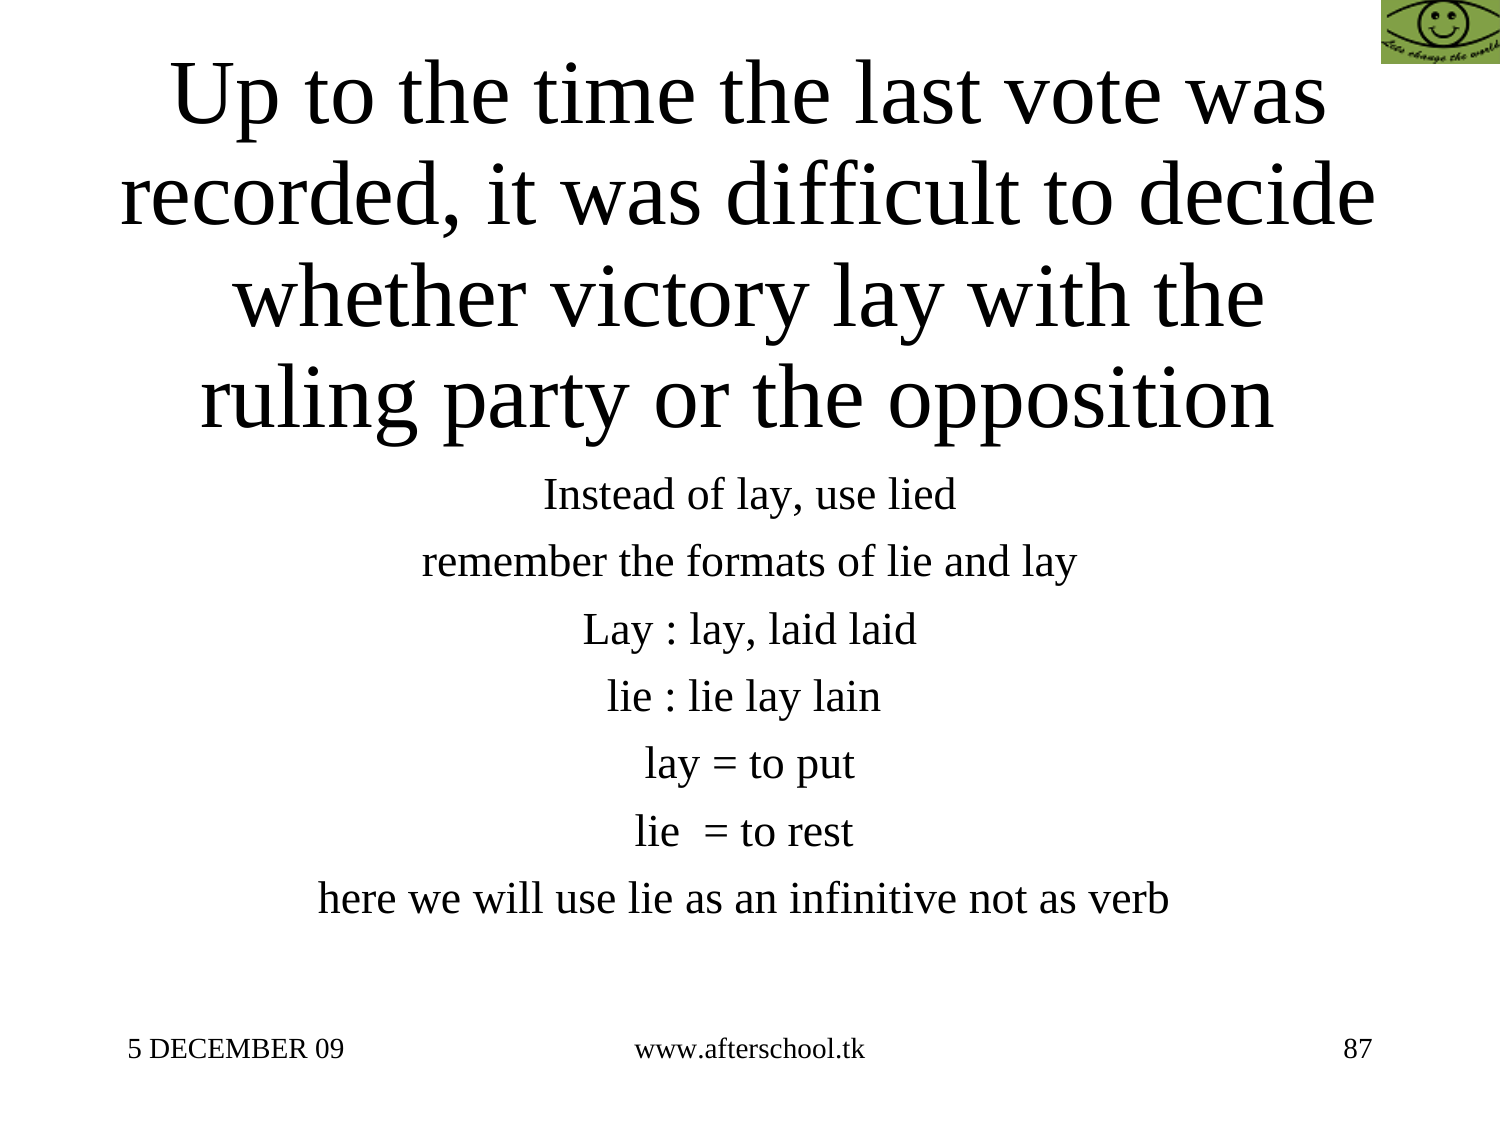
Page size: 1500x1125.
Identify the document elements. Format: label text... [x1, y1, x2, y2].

picture [1388, 0, 1500, 64]
title Up to the time the last vote was recorded, it was difficult to decide whether victory lay with the ruling party or the opposition [112, 0, 1388, 332]
subtitle Instead of lay, use lied remember the formats of lie and lay Lay : lay, laid laid lie : lie lay lain lay = to put lie = to rest here we will use lie as an infinitive not as verb [112, 332, 1388, 993]
